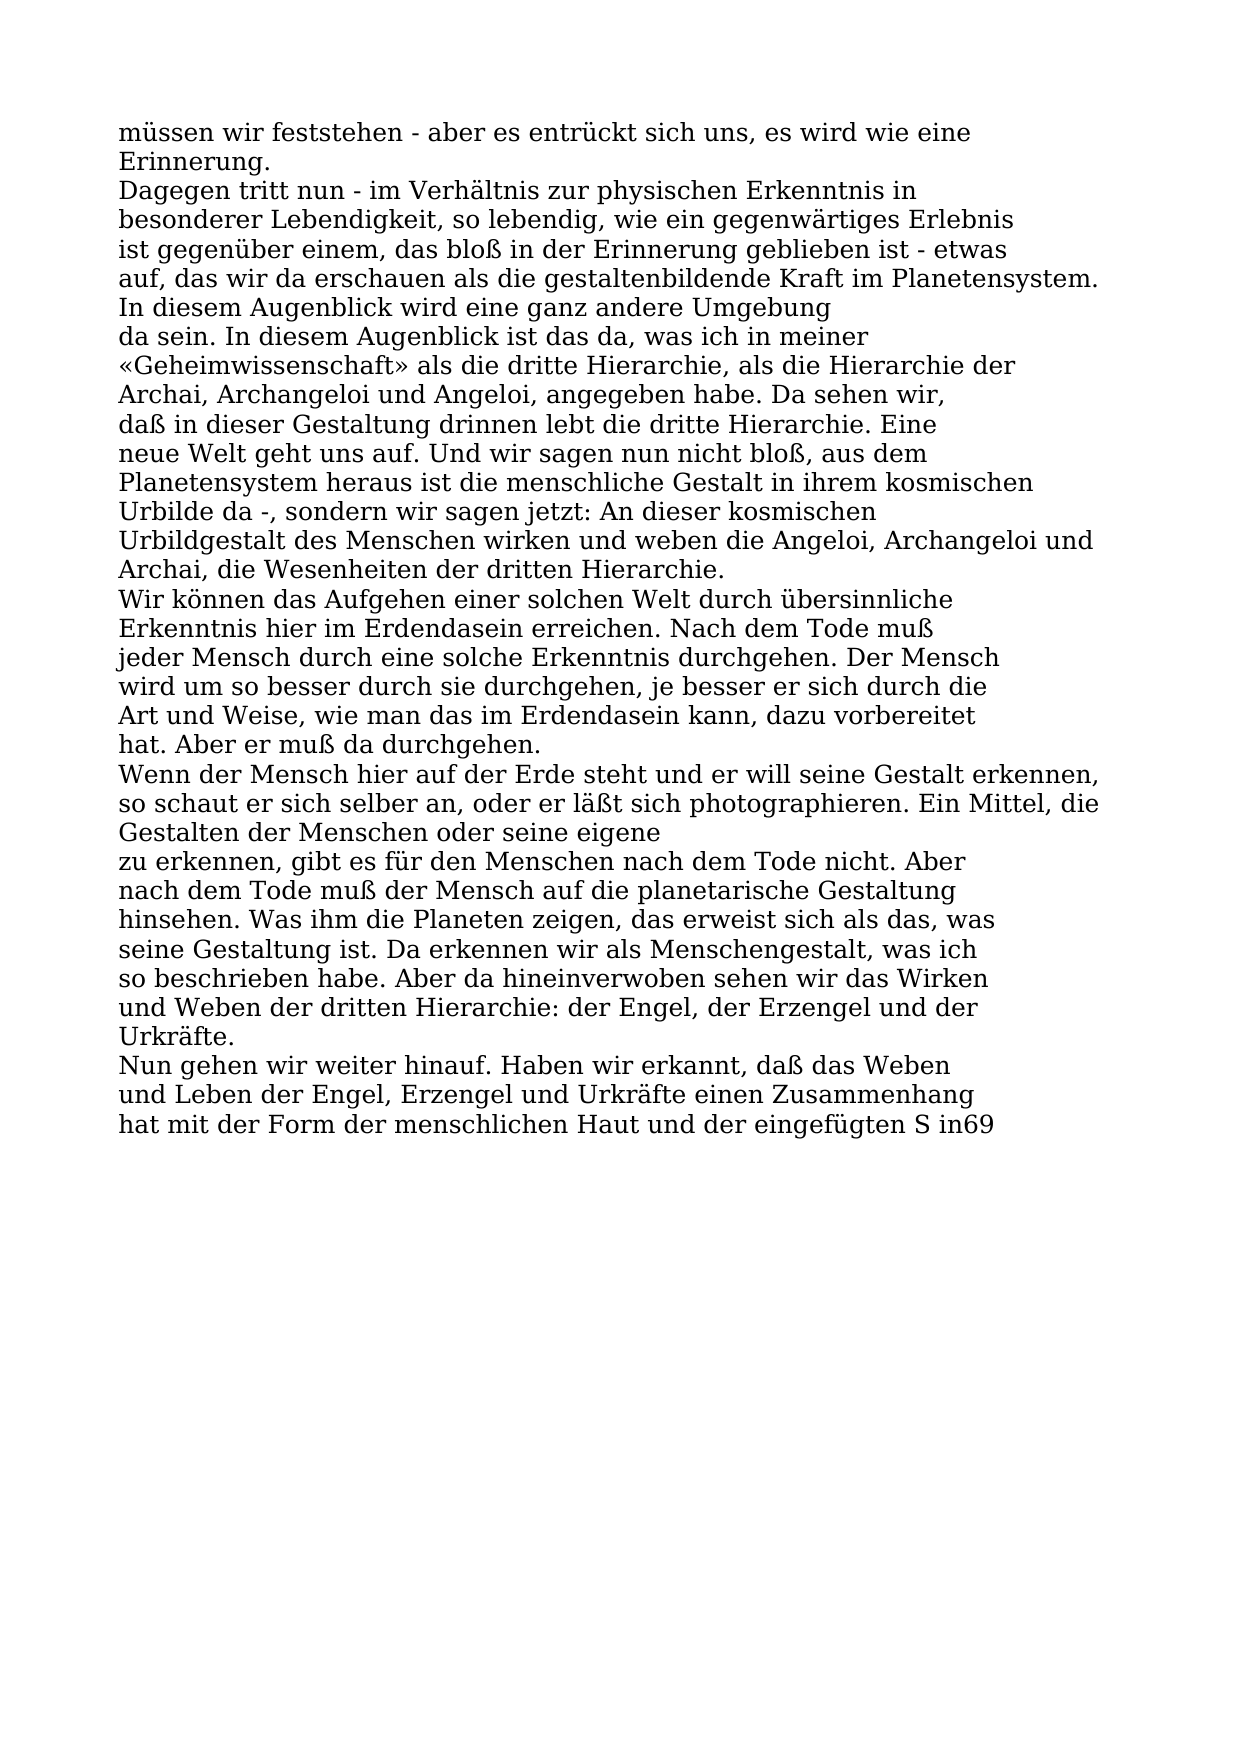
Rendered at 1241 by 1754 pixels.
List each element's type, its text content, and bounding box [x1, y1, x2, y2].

text Wir können das Aufgehen einer solchen Welt durch übersinnliche [118, 585, 1122, 614]
text Nun gehen wir weiter hinauf. Haben wir erkannt, daß das Weben [118, 1051, 1122, 1081]
text zu erkennen, gibt es für den Menschen nach dem Tode nicht. Aber [118, 847, 1122, 876]
text müssen wir feststehen - aber es entrückt sich uns, es wird wie eine [118, 118, 1122, 147]
text hat mit der Form der menschlichen Haut und der eingefügten S in69 [118, 1110, 1122, 1139]
text neue Welt geht uns auf. Und wir sagen nun nicht bloß, aus dem [118, 439, 1122, 468]
text so beschrieben habe. Aber da hineinverwoben sehen wir das Wirken [118, 964, 1122, 993]
text seine Gestaltung ist. Da erkennen wir als Menschengestalt, was ich [118, 935, 1122, 964]
text Urbildgestalt des Menschen wirken und weben die Angeloi, Archangeloi und Archai, die Wesenheiten der dritten Hierarchie. [118, 526, 1122, 585]
text daß in dieser Gestaltung drinnen lebt die dritte Hierarchie. Eine [118, 410, 1122, 439]
text jeder Mensch durch eine solche Erkenntnis durchgehen. Der Mensch [118, 643, 1122, 672]
text hinsehen. Was ihm die Planeten zeigen, das erweist sich als das, was [118, 906, 1122, 935]
text und Weben der dritten Hierarchie: der Engel, der Erzengel und der [118, 993, 1122, 1022]
text besonderer Lebendigkeit, so lebendig, wie ein gegenwärtiges Erlebnis [118, 206, 1122, 235]
text und Leben der Engel, Erzengel und Urkräfte einen Zusammenhang [118, 1081, 1122, 1110]
text Urkräfte. [118, 1022, 1122, 1051]
text da sein. In diesem Augenblick ist das da, was ich in meiner «Geheimwissenschaft» als die dritte Hierarchie, als die Hierarchie der [118, 322, 1122, 381]
text wird um so besser durch sie durchgehen, je besser er sich durch die [118, 672, 1122, 701]
text auf, das wir da erschauen als die gestaltenbildende Kraft im Planetensystem. In diesem Augenblick wird eine ganz andere Umgebung [118, 264, 1122, 322]
text nach dem Tode muß der Mensch auf die planetarische Gestaltung [118, 876, 1122, 906]
text hat. Aber er muß da durchgehen. [118, 731, 1122, 760]
text Archai, Archangeloi und Angeloi, angegeben habe. Da sehen wir, [118, 381, 1122, 410]
text Erinnerung. [118, 147, 1122, 176]
text Dagegen tritt nun - im Verhältnis zur physischen Erkenntnis in [118, 176, 1122, 206]
text Wenn der Mensch hier auf der Erde steht und er will seine Gestalt erkennen, so schaut er sich selber an, oder er läßt sich photographieren. Ein Mittel, die Gestalten der Menschen oder seine eigene [118, 760, 1122, 847]
text Planetensystem heraus ist die menschliche Gestalt in ihrem kosmischen Urbilde da -, sondern wir sagen jetzt: An dieser kosmischen [118, 468, 1122, 526]
text ist gegenüber einem, das bloß in der Erinnerung geblieben ist - etwas [118, 235, 1122, 264]
text Art und Weise, wie man das im Erdendasein kann, dazu vorbereitet [118, 701, 1122, 731]
text Erkenntnis hier im Erdendasein erreichen. Nach dem Tode muß [118, 614, 1122, 643]
